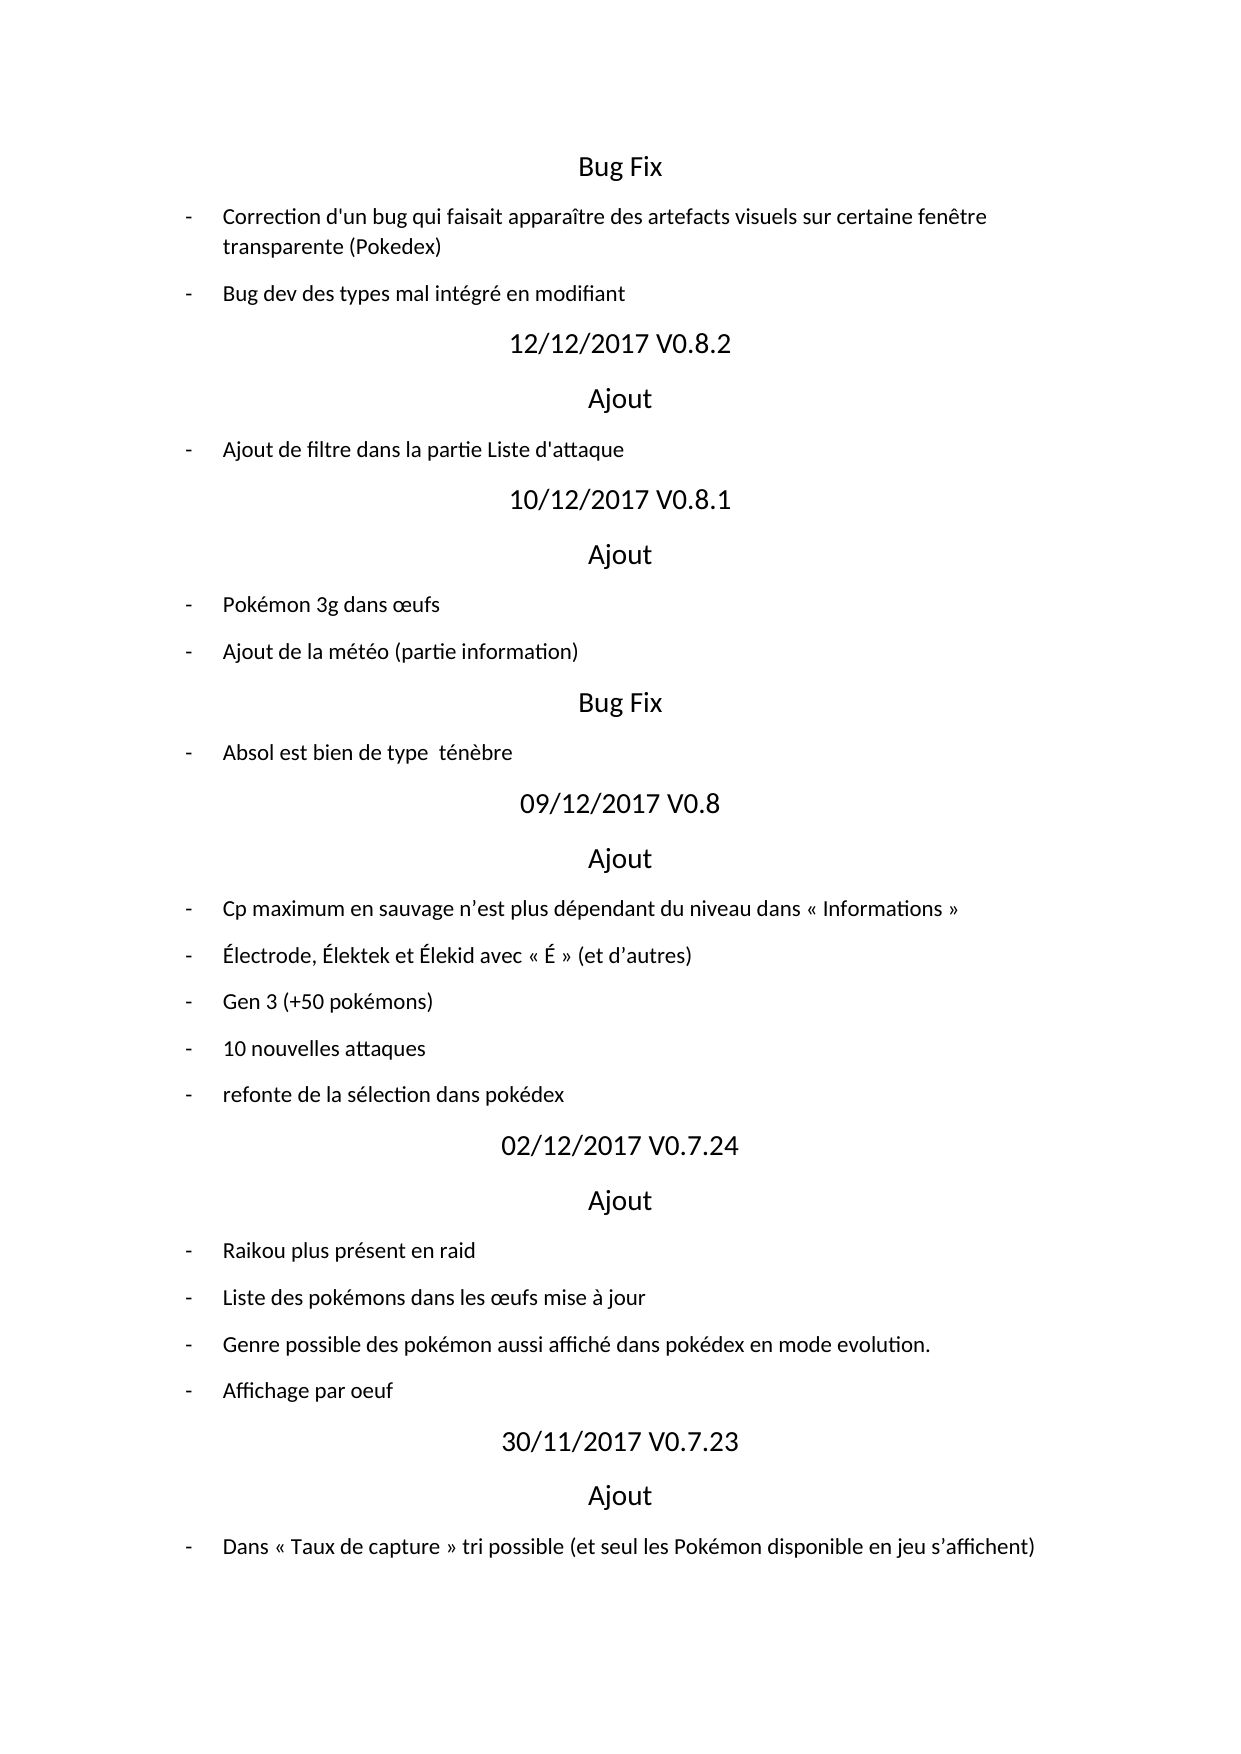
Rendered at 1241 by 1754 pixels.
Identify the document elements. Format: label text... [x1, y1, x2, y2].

list Ajout de filtre dans la partie Liste d'attaque [185, 435, 1093, 463]
text Ajout [148, 1477, 1093, 1513]
text 02/12/2017 V0.7.24 [148, 1127, 1093, 1163]
list Correction d'un bug qui faisait apparaître des artefacts visuels sur certaine fenêtre transparente (Pokedex) [185, 202, 1093, 260]
text Ajout [148, 1182, 1093, 1217]
list Cp maximum en sauvage n’est plus dépendant du niveau dans « Informations » [185, 894, 1093, 922]
list Bug dev des types mal intégré en modifiant [185, 279, 1093, 307]
list 10 nouvelles attaques [185, 1034, 1093, 1062]
text 09/12/2017 V0.8 [148, 785, 1093, 821]
list Absol est bien de type ténèbre [185, 738, 1093, 766]
list Électrode, Élektek et Élekid avec « É » (et d’autres) [185, 941, 1093, 969]
list Ajout de la météo (partie information) [185, 637, 1093, 665]
list Genre possible des pokémon aussi affiché dans pokédex en mode evolution. [185, 1330, 1093, 1358]
list Bug Fix [148, 684, 1093, 719]
list Gen 3 (+50 pokémons) [185, 987, 1093, 1016]
text 30/11/2017 V0.7.23 [148, 1423, 1093, 1458]
text Bug Fix [148, 148, 1093, 183]
text 10/12/2017 V0.8.1 [148, 481, 1093, 517]
list Dans « Taux de capture » tri possible (et seul les Pokémon disponible en jeu s’affichent) [185, 1532, 1093, 1560]
text Ajout [148, 840, 1093, 875]
list Pokémon 3g dans œufs [185, 591, 1093, 619]
list Raikou plus présent en raid [185, 1237, 1093, 1264]
list Affichage par oeuf [185, 1376, 1093, 1404]
list Liste des pokémons dans les œufs mise à jour [185, 1283, 1093, 1311]
text 12/12/2017 V0.8.2 [148, 325, 1093, 361]
list refonte de la sélection dans pokédex [185, 1081, 1093, 1109]
text Ajout [148, 380, 1093, 416]
text Ajout [148, 536, 1093, 572]
